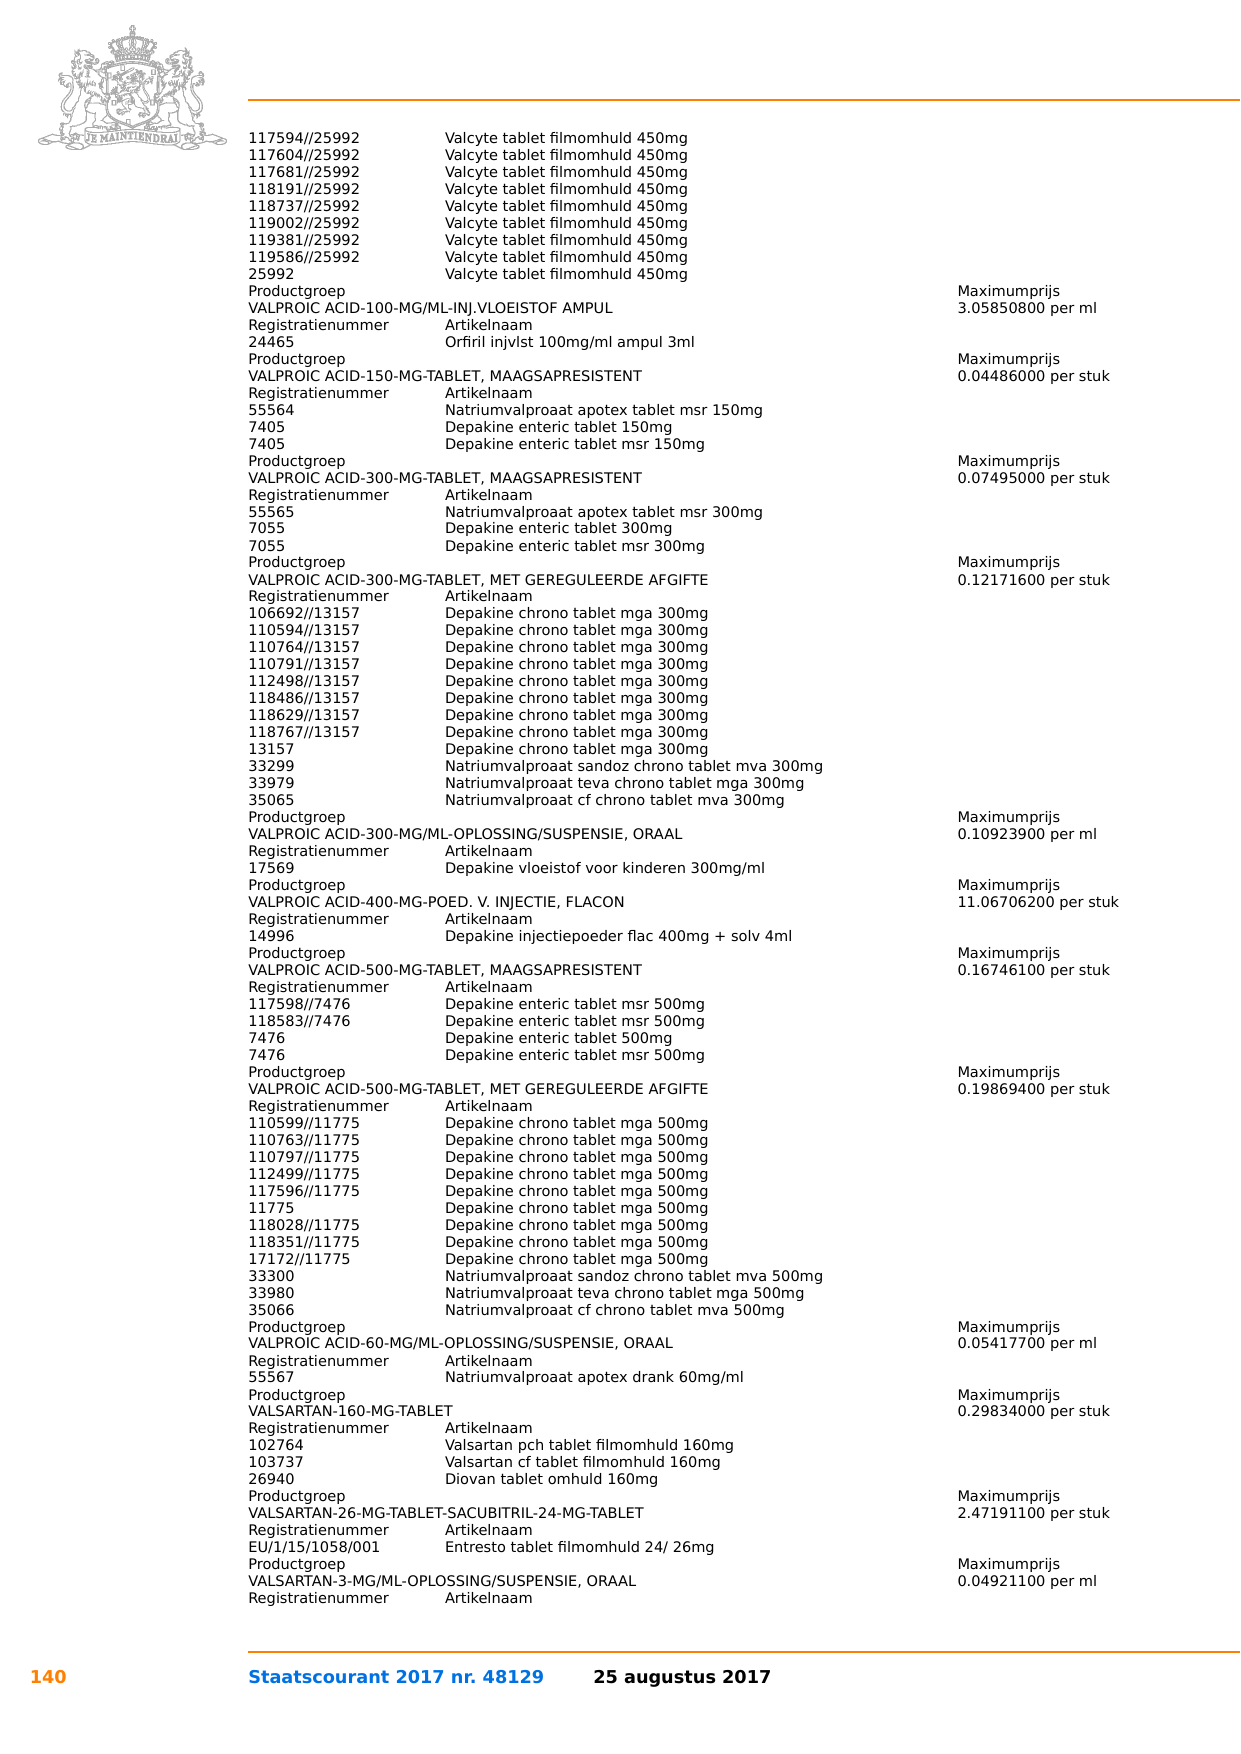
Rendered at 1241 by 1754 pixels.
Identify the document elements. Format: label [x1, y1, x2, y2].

picture [38, 25, 227, 150]
